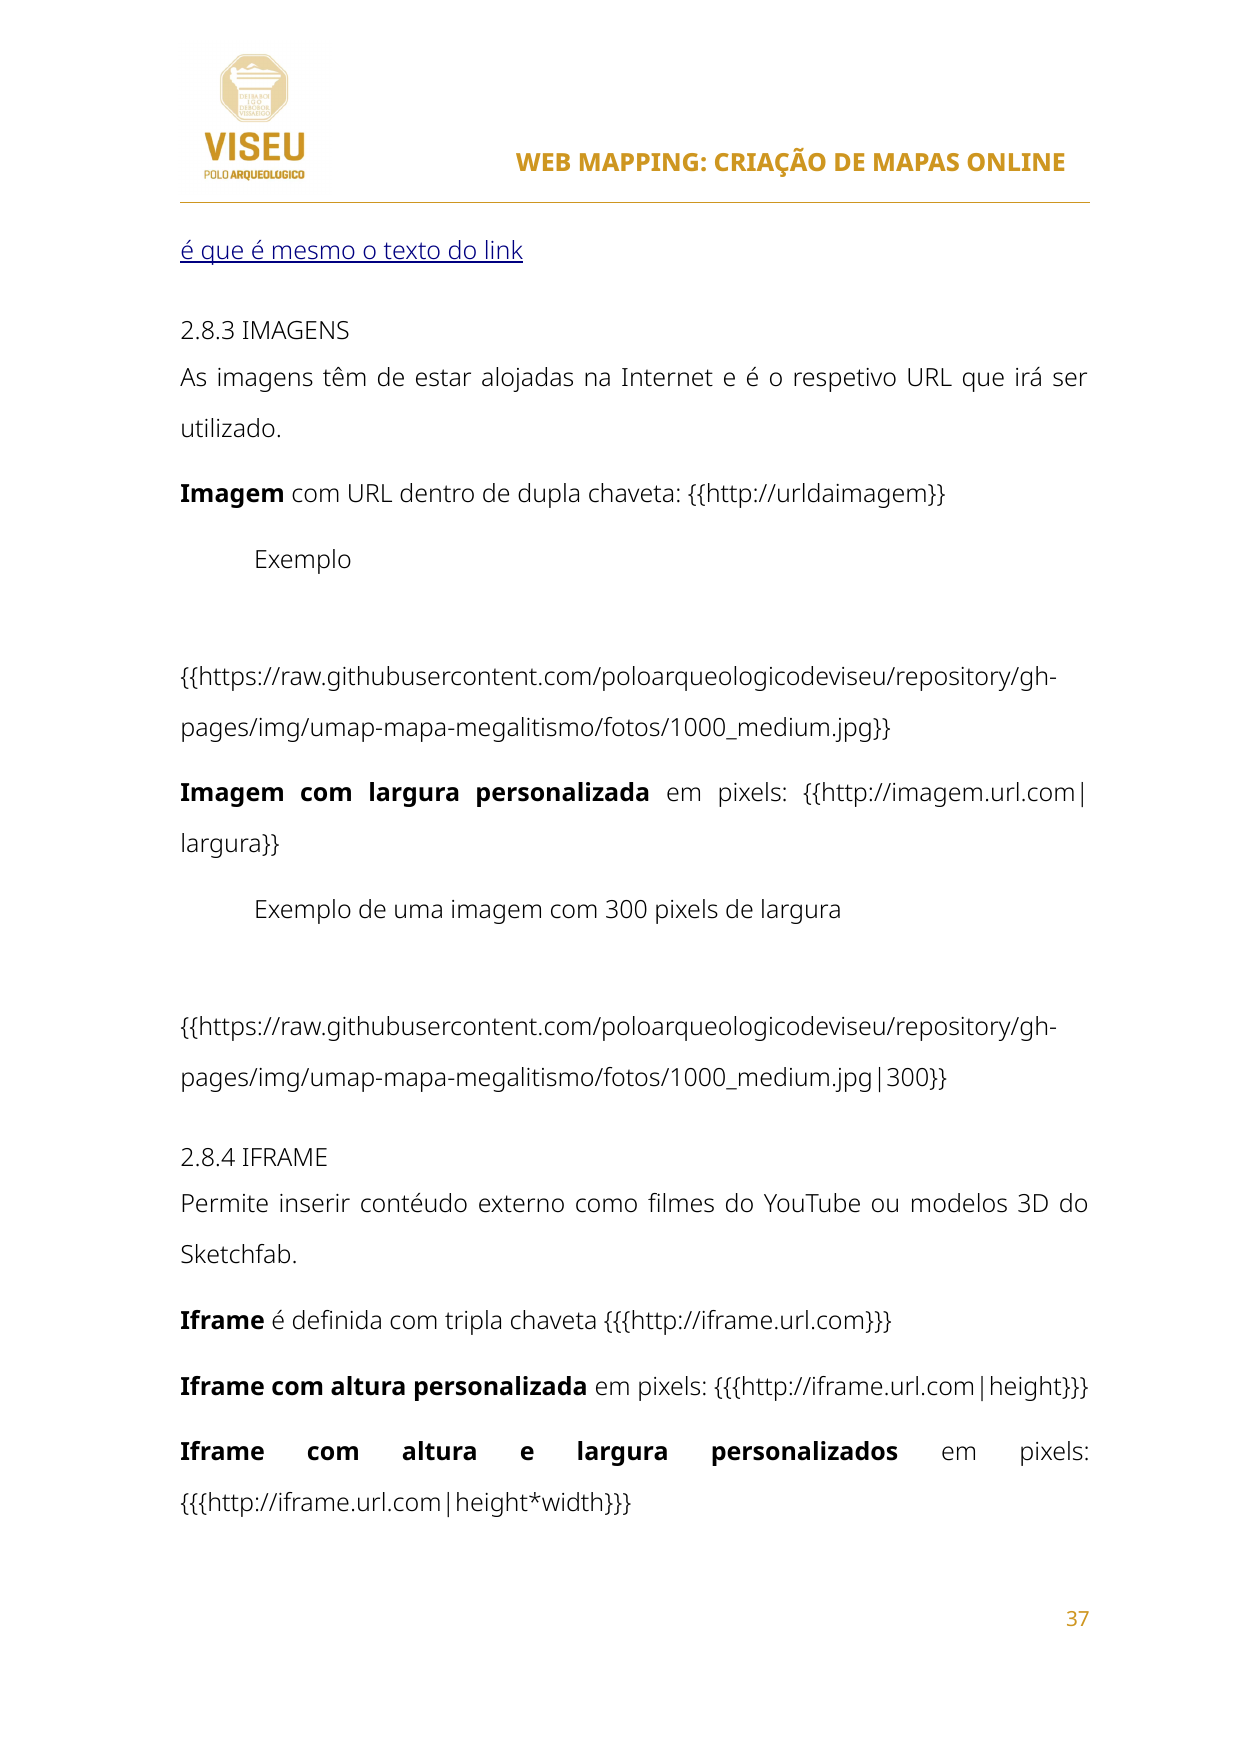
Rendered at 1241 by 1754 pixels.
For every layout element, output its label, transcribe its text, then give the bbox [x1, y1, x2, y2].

text {{https://raw.githubusercontent.com/poloarqueologicodeviseu/repository/gh-pages/img/umap-mapa-megalitismo/fotos/1000_medium.jpg|300}} [180, 957, 1090, 1093]
text Iframe com altura personalizada em pixels: {{{http://iframe.url.com|height}}} [180, 1368, 1090, 1402]
text Exemplo de uma imagem com 300 pixels de largura [180, 891, 1090, 926]
subtitle 2.8.4 Iframe [180, 1139, 1090, 1173]
text {{https://raw.githubusercontent.com/poloarqueologicodeviseu/repository/gh-pages/img/umap-mapa-megalitismo/fotos/1000_medium.jpg}} [180, 607, 1090, 743]
text Imagem com largura personalizada em pixels: {{http://imagem.url.com|largura}} [180, 775, 1090, 860]
text é que é mesmo o texto do link [180, 232, 1090, 266]
text Iframe é definida com tripla chaveta {{{http://iframe.url.com}}} [180, 1303, 1090, 1337]
text Imagem com URL dentro de dupla chaveta: {{http://urldaimagem}} [180, 476, 1090, 510]
text As imagens têm de estar alojadas na Internet e é o respetivo URL que irá ser utilizado. [180, 359, 1090, 444]
subtitle 2.8.3 Imagens [180, 313, 1090, 347]
text Exemplo [180, 541, 1090, 576]
text Permite inserir contéudo externo como filmes do YouTube ou modelos 3D do Sketchfab. [180, 1186, 1090, 1271]
text Iframe com altura e largura personalizados em pixels: {{{http://iframe.url.com|height*width}}} [180, 1434, 1090, 1519]
